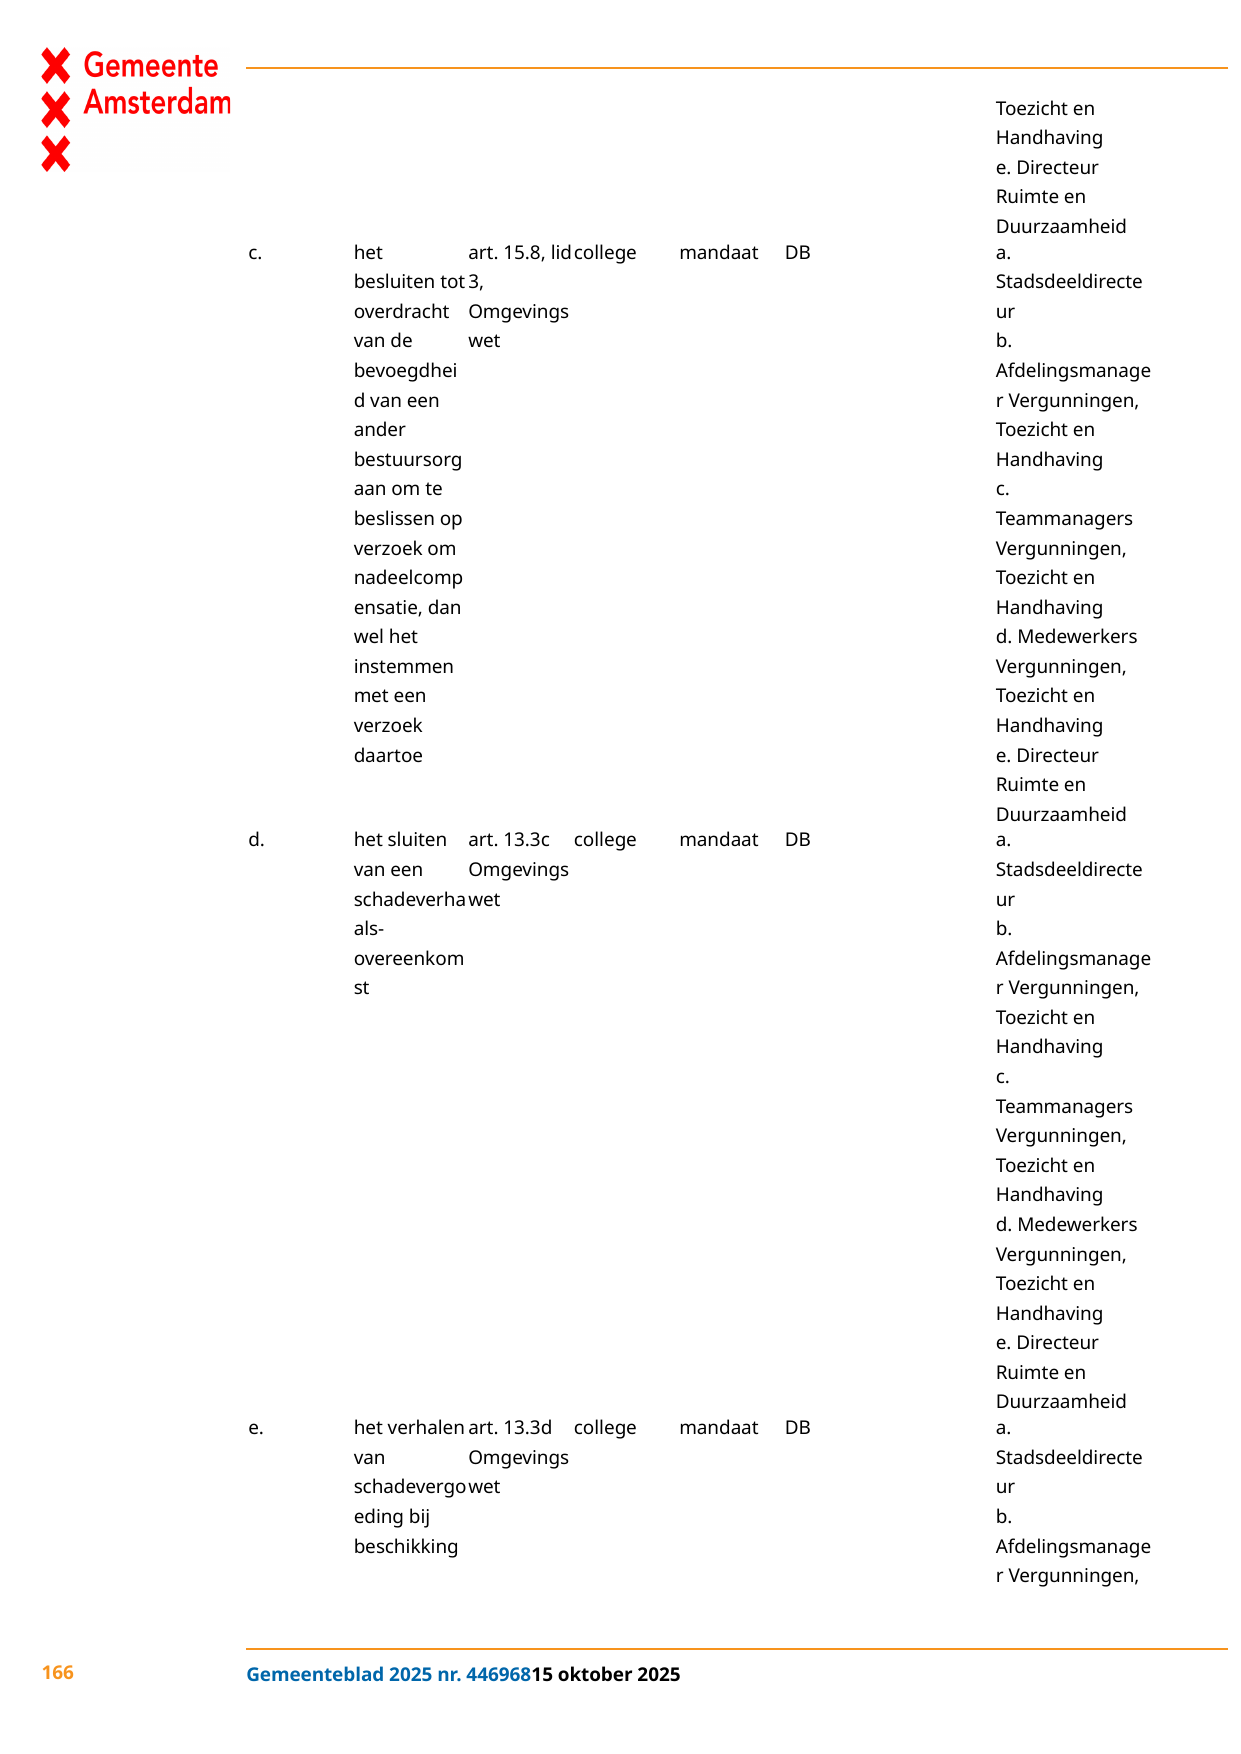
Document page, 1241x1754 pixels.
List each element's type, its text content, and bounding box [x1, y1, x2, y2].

table_cell [354, 95, 468, 239]
table_cell a. Stadsdeeldirecteur b. Afdelingsmanager Vergunningen, [996, 1415, 1152, 1588]
picture [41, 47, 231, 172]
table_cell a. Stadsdeeldirecteur b. Afdelingsmanager Vergunningen, Toezicht en Handhaving c. Teammanagers Vergunningen, Toezicht en Handhaving d. Medewerkers Vergunningen, Toezicht en Handhaving e. Directeur Ruimte en Duurzaamheid [996, 827, 1152, 1414]
table_cell art. 15.8, lid 3, Omgevingswet [468, 239, 574, 827]
table_cell mandaat [679, 1415, 784, 1588]
table_cell mandaat [679, 827, 784, 1414]
table_cell mandaat [679, 239, 784, 827]
table_cell e. [248, 1415, 353, 1588]
table_cell a. Stadsdeeldirecteur b. Afdelingsmanager Vergunningen, Toezicht en Handhaving c. Teammanagers Vergunningen, Toezicht en Handhaving d. Medewerkers Vergunningen, Toezicht en Handhaving e. Directeur Ruimte en Duurzaamheid [996, 239, 1152, 827]
table_cell [890, 239, 996, 827]
table_cell [890, 827, 996, 1414]
table_cell c. [248, 239, 353, 827]
table_cell college [574, 239, 679, 827]
table_cell [679, 95, 784, 239]
table_cell het verhalen van schadevergoeding bij beschikking [354, 1415, 468, 1588]
table_cell [890, 95, 996, 239]
table_cell [574, 95, 679, 239]
table_cell het besluiten tot overdracht van de bevoegdheid van een ander bestuursorgaan om te beslissen op verzoek om nadeelcompensatie, dan wel het instemmen met een verzoek daartoe [354, 239, 468, 827]
table_cell Toezicht en Handhaving e. Directeur Ruimte en Duurzaamheid [996, 95, 1152, 239]
table_cell [890, 1415, 996, 1588]
table_cell art. 13.3d Omgevingswet [468, 1415, 574, 1588]
table_cell d. [248, 827, 353, 1414]
table_cell college [574, 827, 679, 1414]
table_cell art. 13.3c Omgevingswet [468, 827, 574, 1414]
table_cell [785, 95, 890, 239]
table_cell het sluiten van een schadeverhaals-overeenkomst [354, 827, 468, 1414]
table_cell DB [785, 1415, 890, 1588]
table_cell college [574, 1415, 679, 1588]
table_cell DB [785, 239, 890, 827]
table_cell DB [785, 827, 890, 1414]
table_cell [468, 95, 574, 239]
table_cell [248, 95, 353, 239]
